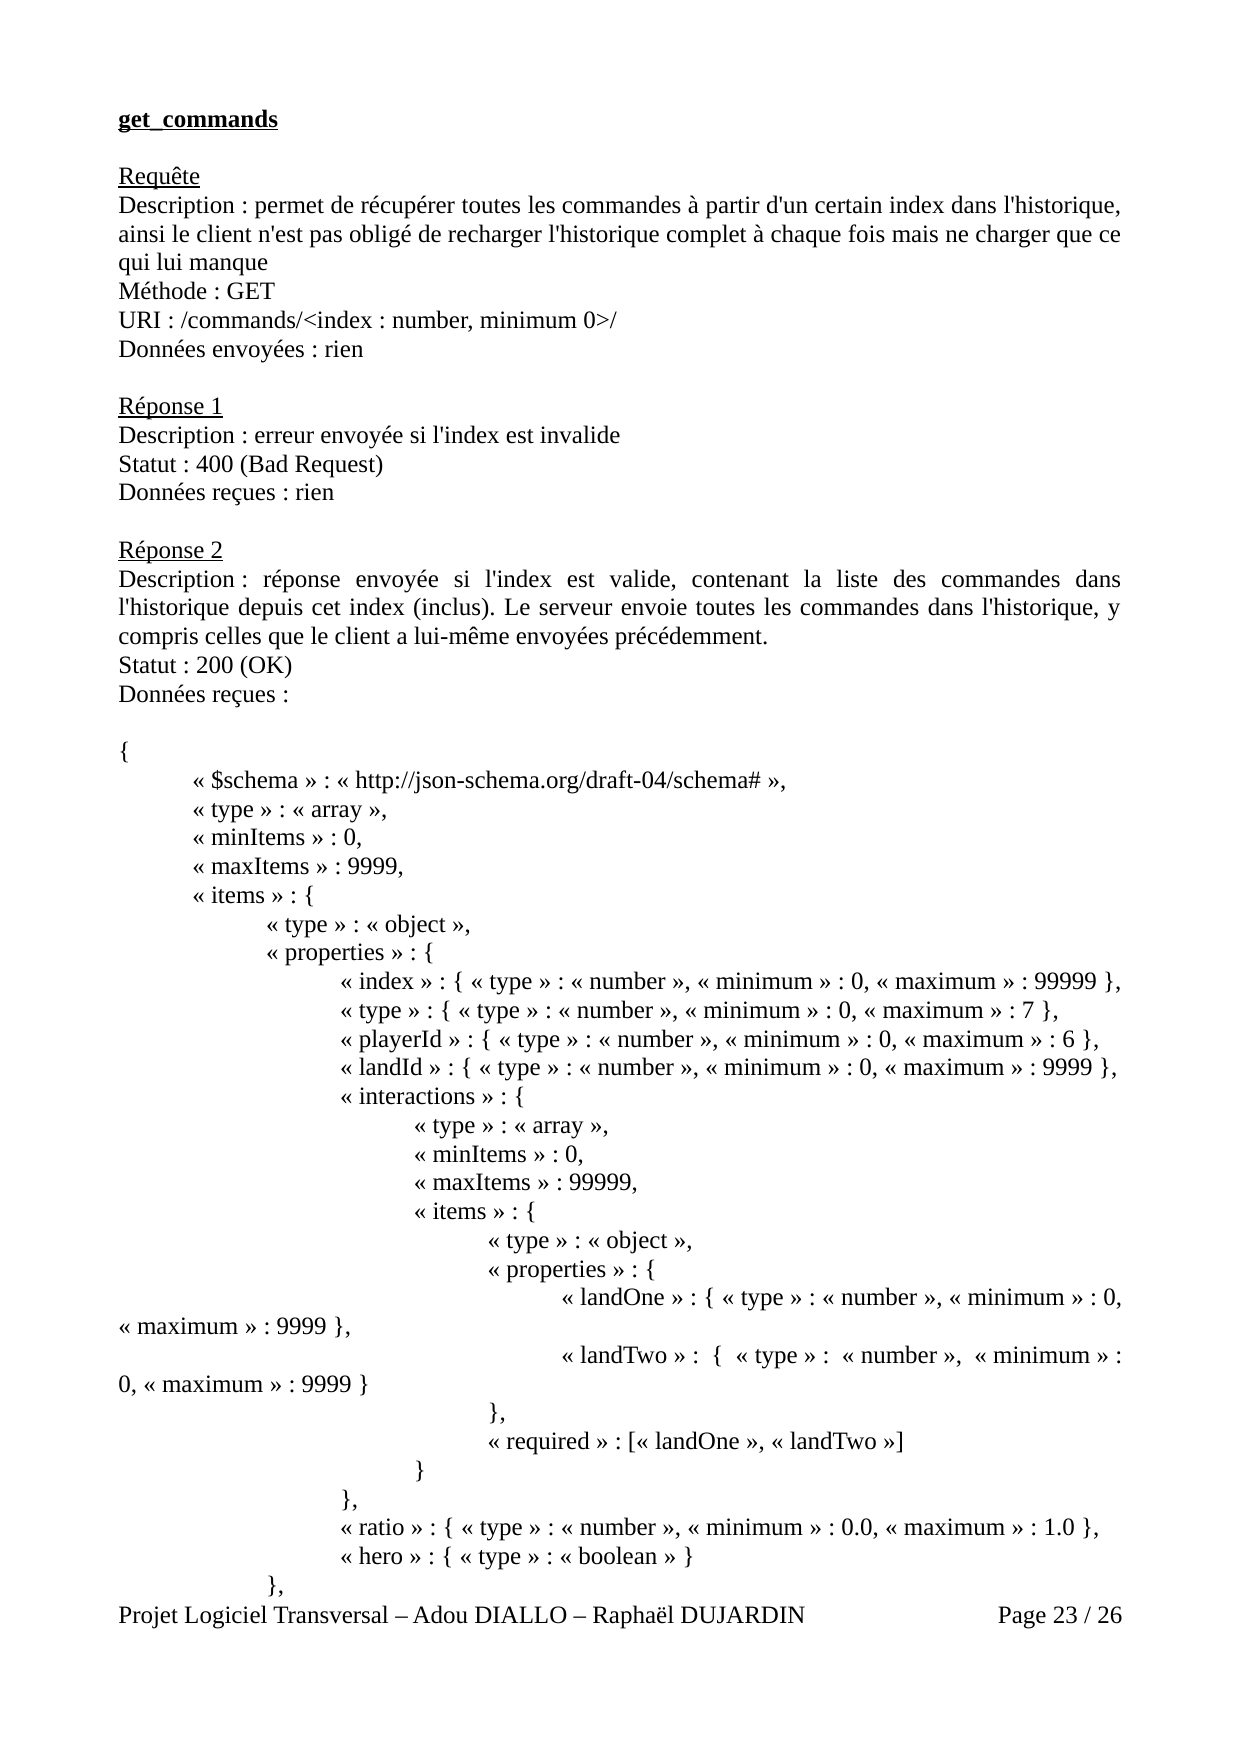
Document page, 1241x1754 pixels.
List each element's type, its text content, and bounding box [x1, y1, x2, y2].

text « hero » : { « type » : « boolean » } [118, 1541, 1122, 1570]
text }, [118, 1397, 1122, 1426]
text Description : réponse envoyée si l'index est valide, contenant la liste des commandes dans l'historique depuis cet index (inclus). Le serveur envoie toutes les commandes dans l'historique, y compris celles que le client a lui-même envoyées précédemment. [118, 564, 1122, 650]
text « properties » : { [118, 1254, 1122, 1282]
text Statut : 400 (Bad Request) [118, 449, 1122, 477]
text « type » : « object », [118, 1225, 1122, 1254]
text « minItems » : 0, [118, 1139, 1122, 1167]
text }, [118, 1570, 1122, 1599]
text « interactions » : { [118, 1081, 1122, 1110]
text URI : /commands/<index : number, minimum 0>/ [118, 305, 1122, 334]
text « items » : { [118, 1196, 1122, 1225]
text « properties » : { [118, 937, 1122, 966]
text Données envoyées : rien [118, 334, 1122, 362]
text « landId » : { « type » : « number », « minimum » : 0, « maximum » : 9999 }, [118, 1052, 1122, 1081]
text }, [118, 1484, 1122, 1512]
text « type » : { « type » : « number », « minimum » : 0, « maximum » : 7 }, [118, 995, 1122, 1024]
text Réponse 2 [118, 535, 1122, 564]
text « type » : « object », [118, 909, 1122, 937]
text « minItems » : 0, [118, 822, 1122, 851]
text Requête [118, 161, 1122, 190]
text « ratio » : { « type » : « number », « minimum » : 0.0, « maximum » : 1.0 }, [118, 1512, 1122, 1541]
text } [118, 1455, 1122, 1484]
text « $schema » : « http://json-schema.org/draft-04/schema# », [118, 765, 1122, 794]
text « type » : « array », [118, 794, 1122, 822]
text Données reçues : [118, 679, 1122, 707]
text Description : erreur envoyée si l'index est invalide [118, 420, 1122, 449]
text « required » : [« landOne », « landTwo »] [118, 1426, 1122, 1455]
text « type » : « array », [118, 1110, 1122, 1139]
text Description : permet de récupérer toutes les commandes à partir d'un certain index dans l'historique, ainsi le client n'est pas obligé de recharger l'historique complet à chaque fois mais ne charger que ce qui lui manque [118, 190, 1122, 276]
text Réponse 1 [118, 391, 1122, 420]
text « items » : { [118, 880, 1122, 909]
text { [118, 736, 1122, 765]
text Statut : 200 (OK) [118, 650, 1122, 679]
text « maxItems » : 99999, [118, 1167, 1122, 1196]
text « index » : { « type » : « number », « minimum » : 0, « maximum » : 99999 }, [118, 966, 1122, 995]
text Données reçues : rien [118, 477, 1122, 506]
text Méthode : GET [118, 276, 1122, 305]
text get_commands [118, 104, 1122, 132]
text « maxItems » : 9999, [118, 851, 1122, 880]
text « landOne » : { « type » : « number », « minimum » : 0, « maximum » : 9999 }, [118, 1282, 1122, 1340]
text « landTwo » : { « type » : « number », « minimum » : 0, « maximum » : 9999 } [118, 1340, 1122, 1397]
text « playerId » : { « type » : « number », « minimum » : 0, « maximum » : 6 }, [118, 1024, 1122, 1052]
